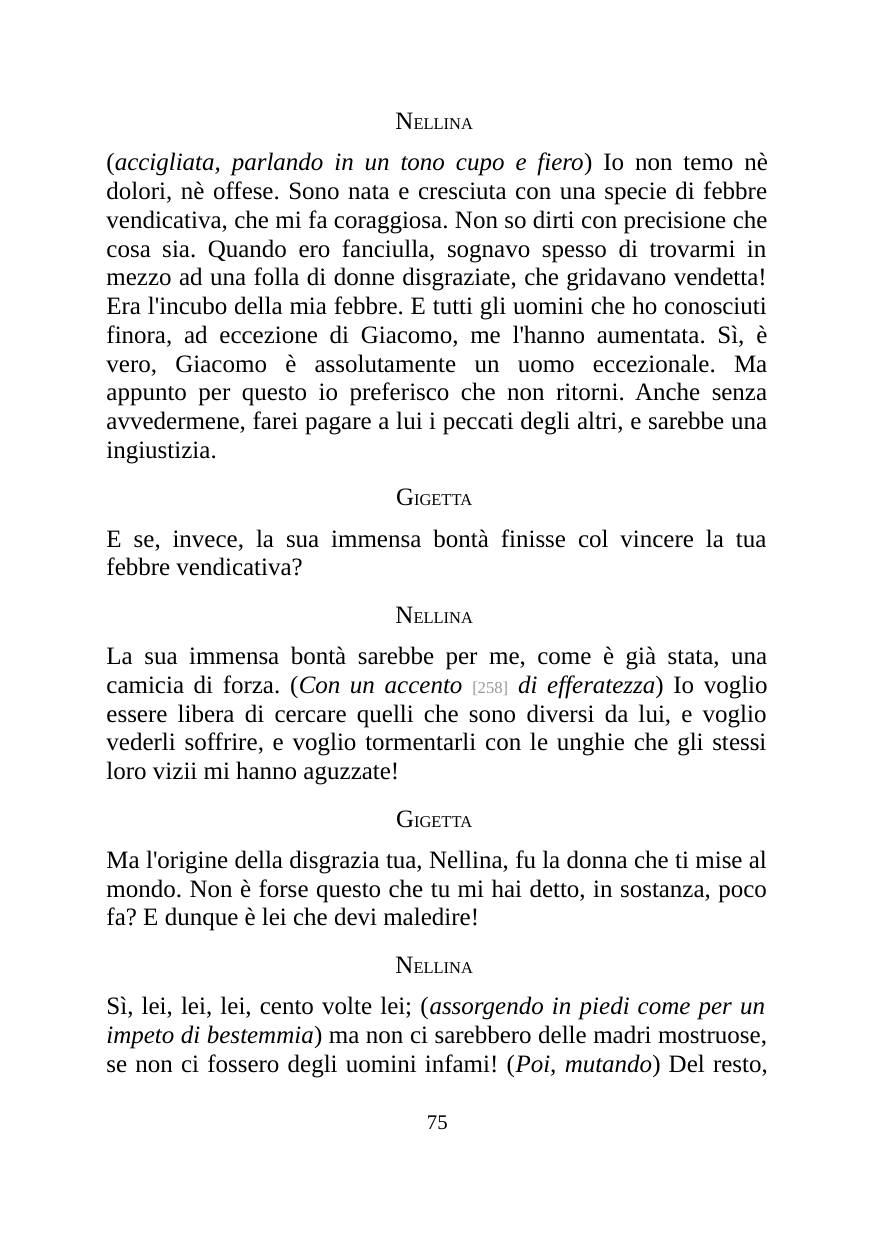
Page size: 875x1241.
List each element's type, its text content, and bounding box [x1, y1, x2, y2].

text Nellina [106, 106, 768, 135]
text Sì, lei, lei, lei, cento volte lei; (assorgendo in piedi come per un impeto di bestemmia) ma non ci sarebbero delle madri mostruose, se non ci fossero degli uomini infami! (Poi, mutando) Del resto, [106, 991, 768, 1077]
text Nellina [106, 950, 768, 979]
text Gigetta [106, 804, 768, 832]
text Ma l'origine della disgrazia tua, Nellina, fu la donna che ti mise al mondo. Non è forse questo che tu mi hai detto, in sostanza, poco fa? E dunque è lei che devi maledire! [106, 845, 768, 931]
text (accigliata, parlando in un tono cupo e fiero) Io non temo nè dolori, nè offese. Sono nata e cresciuta con una specie di febbre vendicativa, che mi fa coraggiosa. Non so dirti con precisione che cosa sia. Quando ero fanciulla, sognavo spesso di trovarmi in mezzo ad una folla di donne disgraziate, che gridavano vendetta! Era l'incubo della mia febbre. E tutti gli uomini che ho conosciuti finora, ad eccezione di Giacomo, me l'hanno aumentata. Sì, è vero, Giacomo è assolutamente un uomo eccezionale. Ma appunto per questo io preferisco che non ritorni. Anche senza avvedermene, farei pagare a lui i peccati degli altri, e sarebbe una ingiustizia. [106, 147, 768, 464]
text E se, invece, la sua immensa bontà finisse col vincere la tua febbre vendicativa? [106, 524, 768, 581]
text Nellina [106, 600, 768, 629]
text Gigetta [106, 482, 768, 511]
text La sua immensa bontà sarebbe per me, come è già stata, una camicia di forza. (Con un accento [258] di efferatezza) Io voglio essere libera di cercare quelli che sono diversi da lui, e voglio vederli soffrire, e voglio tormentarli con le unghie che gli stessi loro vizii mi hanno aguzzate! [106, 641, 768, 785]
